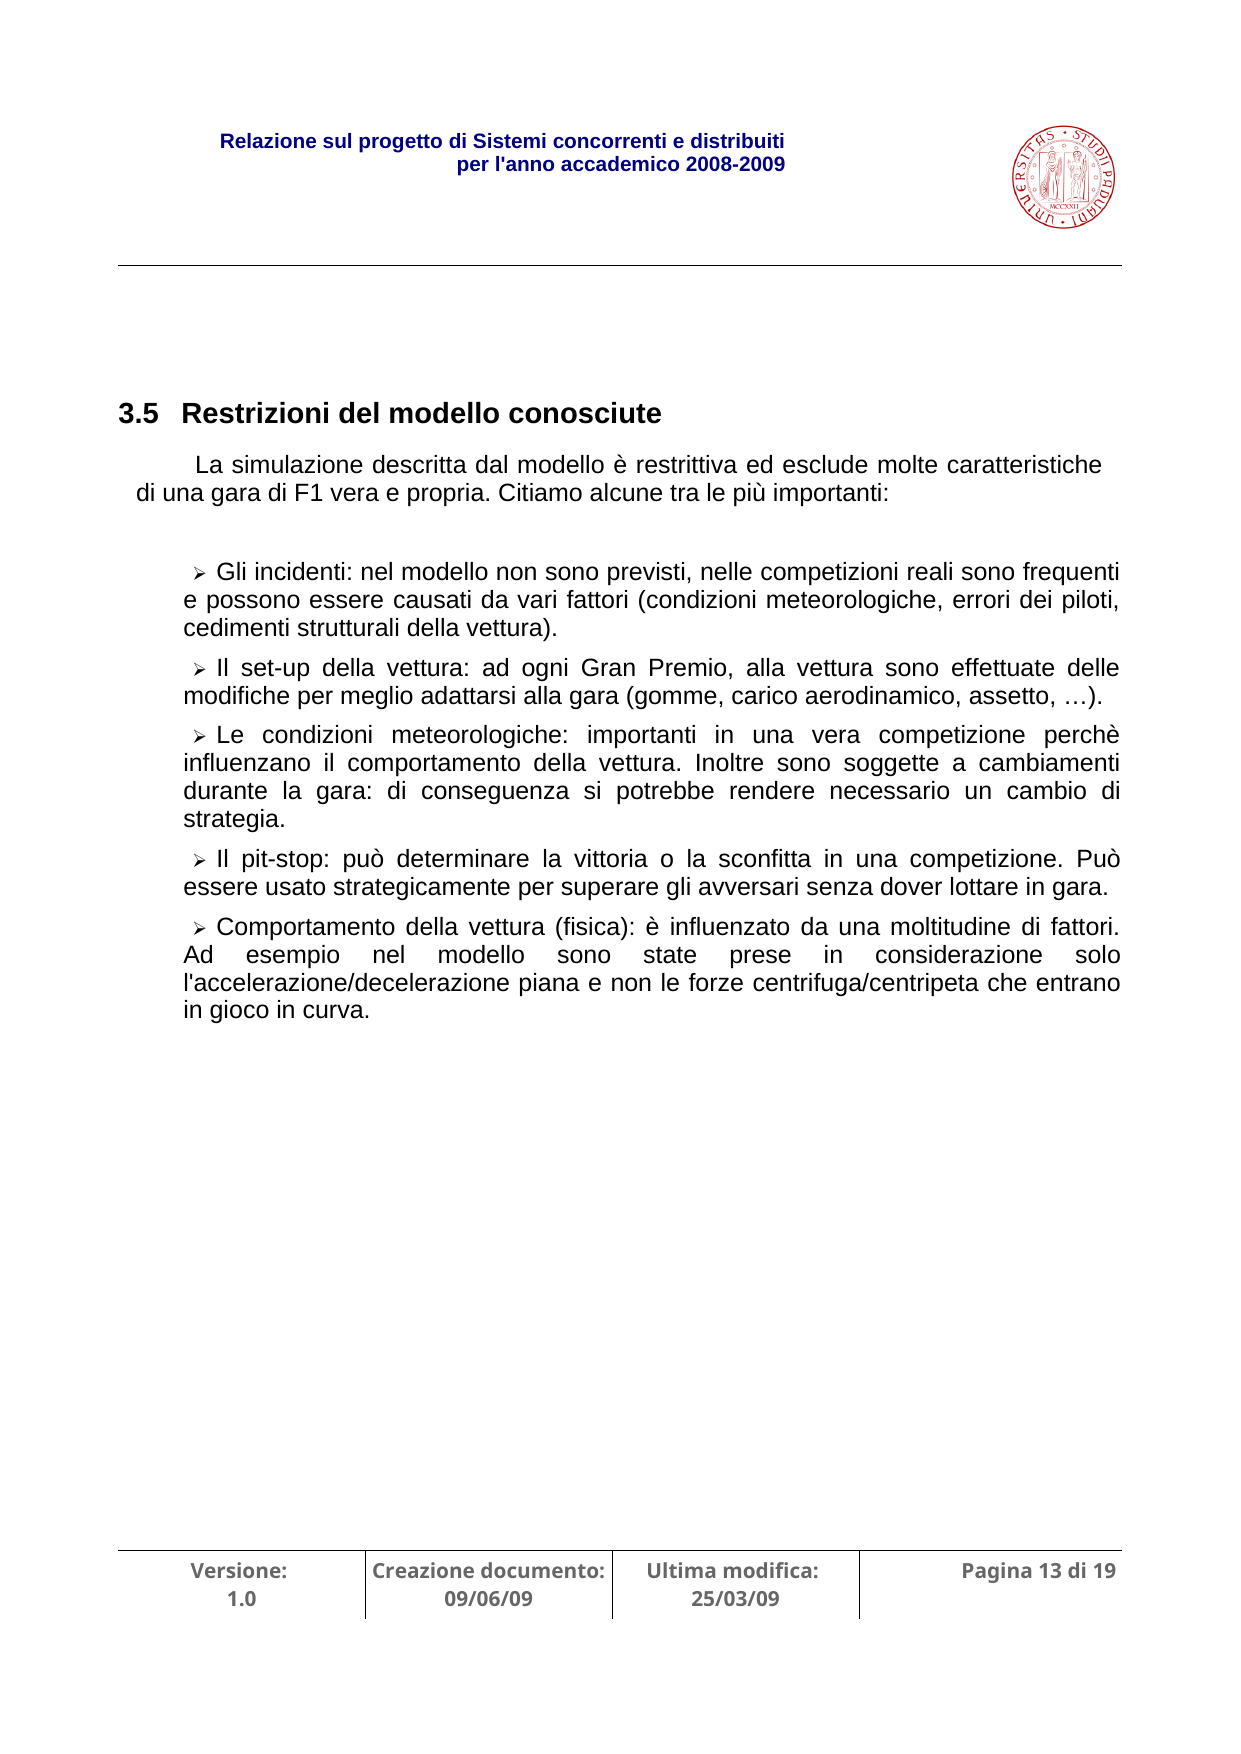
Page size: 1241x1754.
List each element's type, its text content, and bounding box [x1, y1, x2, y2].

subtitle Restrizioni del modello conosciute [118, 397, 1122, 430]
picture [1010, 123, 1117, 231]
text La simulazione descritta dal modello è restrittiva ed esclude molte caratteristiche di una gara di F1 vera e propria. Citiamo alcune tra le più importanti: [136, 450, 1104, 506]
list Le condizioni meteorologiche: importanti in una vera competizione perchè influenzano il comportamento della vettura. Inoltre sono soggette a cambiamenti durante la gara: di conseguenza si potrebbe rendere necessario un cambio di strategia. [183, 721, 1122, 833]
list Il set-up della vettura: ad ogni Gran Premio, alla vettura sono effettuate delle modifiche per meglio adattarsi alla gara (gomme, carico aerodinamico, assetto, …). [183, 653, 1122, 709]
list Il pit-stop: può determinare la vittoria o la sconfitta in una competizione. Può essere usato strategicamente per superare gli avversari senza dover lottare in gara. [183, 845, 1122, 901]
list Comportamento della vettura (fisica): è influenzato da una moltitudine di fattori. Ad esempio nel modello sono state prese in considerazione solo l'accelerazione/decelerazione piana e non le forze centrifuga/centripeta che entrano in gioco in curva. [183, 912, 1122, 1024]
list Gli incidenti: nel modello non sono previsti, nelle competizioni reali sono frequenti e possono essere causati da vari fattori (condizioni meteorologiche, errori dei piloti, cedimenti strutturali della vettura). [183, 558, 1122, 642]
